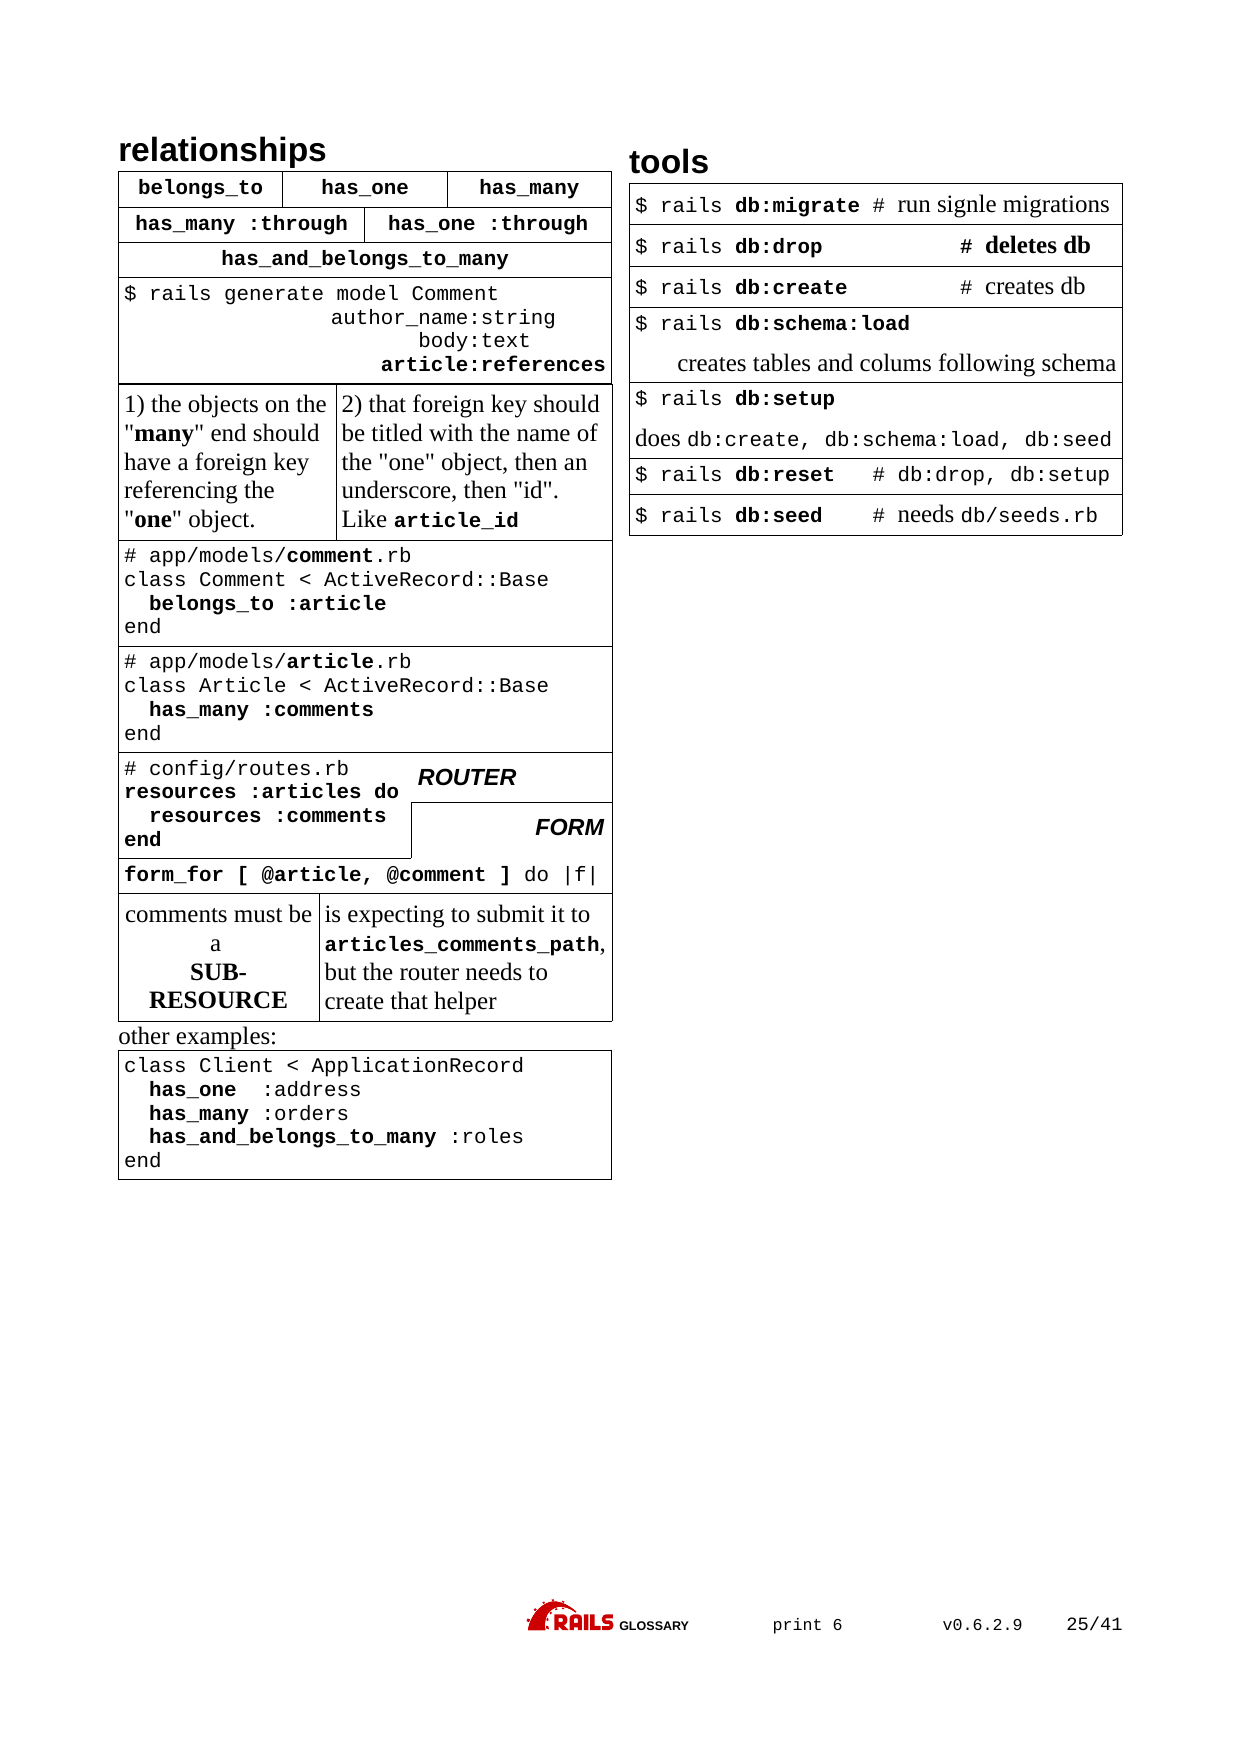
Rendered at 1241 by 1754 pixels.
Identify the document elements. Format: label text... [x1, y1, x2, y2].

table_header belongs_to [119, 172, 282, 207]
table_cell FORM [412, 803, 612, 858]
table_cell $ rails db:schema:load [630, 308, 1122, 342]
table_cell form_for [ @article, @comment ] do |f| [119, 858, 612, 893]
table_cell # config/routes.rb resources :articles do resources :comments end [119, 753, 411, 858]
table_cell ROUTER [411, 753, 612, 802]
table_cell # app/models/article.rb class Article < ActiveRecord::Base has_many :comments end [119, 647, 612, 752]
table_cell has_and_belongs_to_many [119, 243, 611, 277]
text other examples: [118, 1022, 611, 1049]
table_cell comments must be a SUB-RESOURCE [119, 894, 319, 1021]
table_cell has_many :through [119, 208, 364, 242]
table_cell $ rails db:setup [630, 383, 1122, 417]
table_cell is expecting to submit it to articles_comments_path, but the router needs to create that helper [320, 894, 612, 1021]
table_cell creates tables and colums following schema [630, 342, 1122, 382]
subtitle relationships [118, 130, 611, 168]
table_header 1) the objects on the "many" end should have a foreign key referencing the "one" object. [119, 385, 336, 539]
table_cell has_one :through [365, 208, 611, 242]
table_cell $ rails db:drop # deletes db [630, 225, 1122, 266]
table_header $ rails db:migrate # run signle migrations [630, 184, 1122, 224]
table_cell $ rails db:reset # db:drop, db:setup [630, 459, 1122, 493]
table_cell does db:create, db:schema:load, db:seed [630, 417, 1122, 458]
table_header 2) that foreign key should be titled with the name of the "one" object, then an underscore, then "id". Like article_id [337, 385, 612, 539]
table_cell $ rails db:create # creates db [630, 267, 1122, 307]
table_header class Client < ApplicationRecord has_one :address has_many :orders has_and_belongs_to_many :roles end [119, 1051, 611, 1179]
subtitle tools [629, 142, 1122, 180]
table_header has_one [283, 172, 447, 207]
table_header has_many [448, 172, 611, 207]
table_cell # app/models/comment.rb class Comment < ActiveRecord::Base belongs_to :article end [119, 541, 612, 646]
table_header $ rails generate model Comment author_name:string body:text article:references [119, 278, 611, 383]
table_header $ rails db:seed # needs db/seeds.rb [630, 495, 1122, 535]
